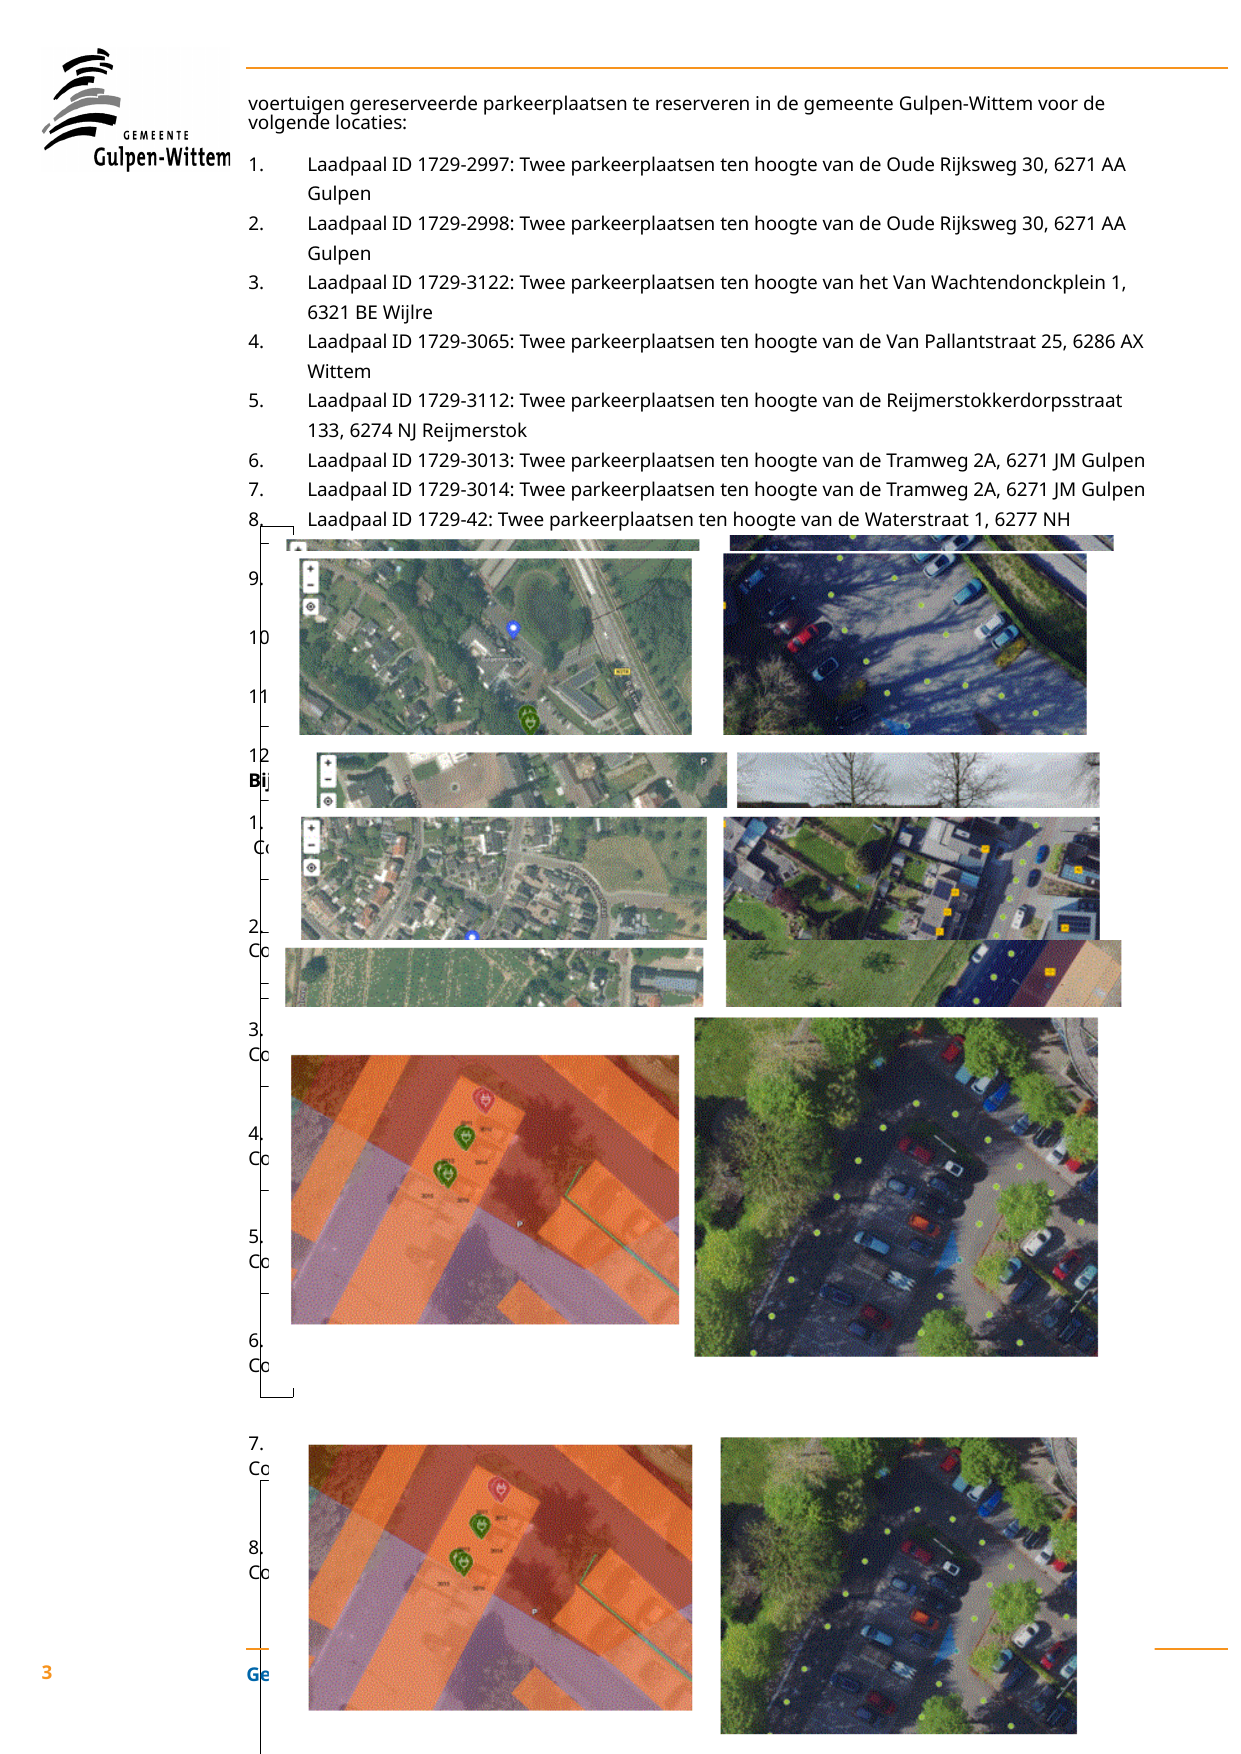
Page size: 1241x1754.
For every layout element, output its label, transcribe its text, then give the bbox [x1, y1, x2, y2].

picture [268, 1435, 1155, 1754]
list Laadpaal ID 1729-42: Twee parkeerplaatsen ten hoogte van de Waterstraat 1, 6277 NH Slenaken [248, 506, 1152, 561]
text voertuigen gereserveerde parkeerplaatsen te reserveren in de gemeente Gulpen-Wittem voor de volgende locaties: [248, 95, 1152, 133]
picture [41, 47, 231, 172]
list Laadpaal ID 1729-2998: Twee parkeerplaatsen ten hoogte van de Oude Rijksweg 30, 6271 AA Gulpen [248, 210, 1152, 266]
list Laadpaal ID 1729-3013: Twee parkeerplaatsen ten hoogte van de Tramweg 2A, 6271 JM Gulpen [248, 447, 1152, 473]
list Laadpaal ID 1729-2997: Twee parkeerplaatsen ten hoogte van de Oude Rijksweg 30, 6271 AA Gulpen [248, 151, 1152, 206]
list Laadpaal ID 1729-3014: Tramweg 2A, 6271 JM Gulpen [248, 1431, 1152, 1456]
list Laadpaal ID 1729-3014: Twee parkeerplaatsen ten hoogte van de Tramweg 2A, 6271 JM Gulpen [248, 476, 1152, 502]
list Laadpaal ID 1729-3122: Twee parkeerplaatsen ten hoogte van het Van Wachtendonckplein 1, 6321 BE Wijlre [248, 269, 1152, 325]
list Laadpaal ID 1729-3065: Twee parkeerplaatsen ten hoogte van de Van Pallantstraat 25, 6286 AX Wittem [248, 328, 1152, 384]
list Laadpaal ID 1729-3112: Twee parkeerplaatsen ten hoogte van de Reijmerstokkerdorpsstraat 133, 6274 NJ Reijmerstok [248, 388, 1152, 443]
picture [268, 535, 1155, 1388]
